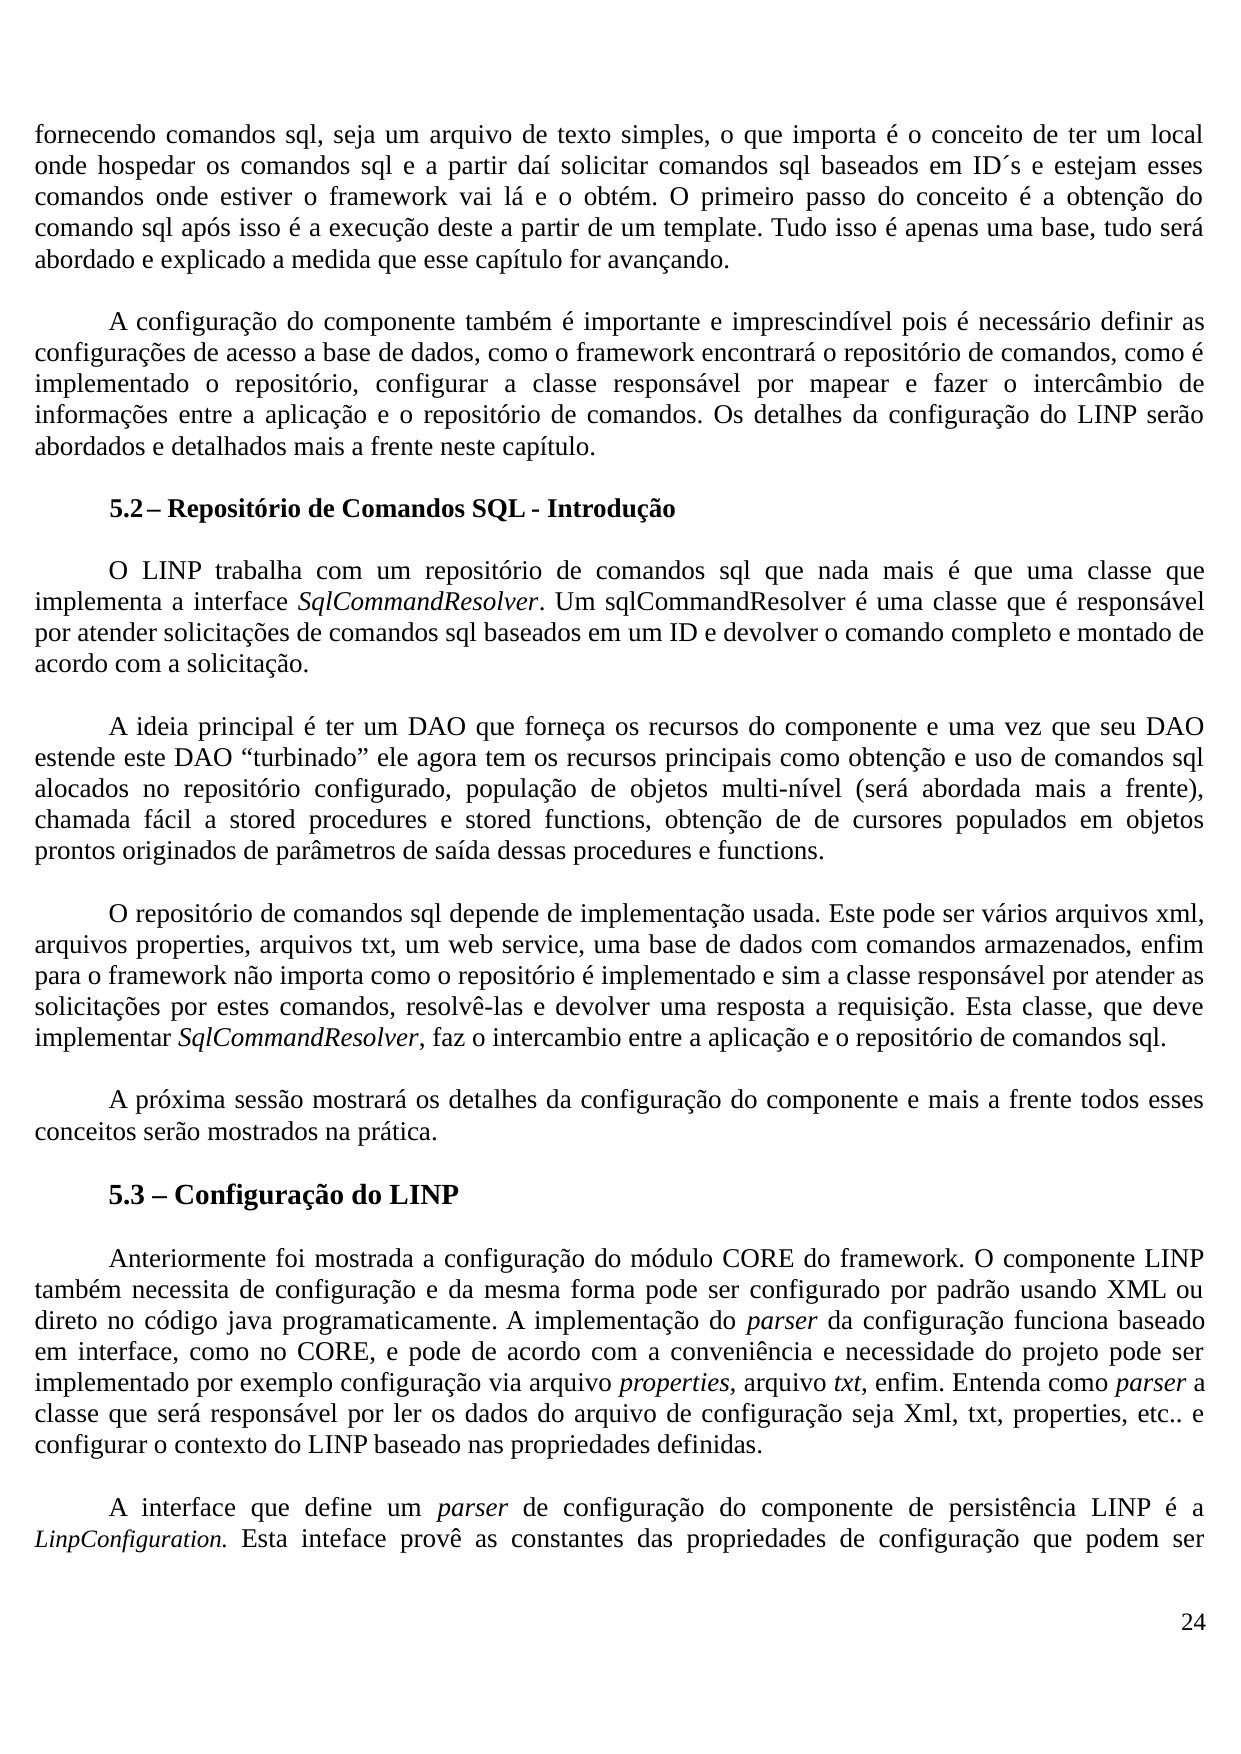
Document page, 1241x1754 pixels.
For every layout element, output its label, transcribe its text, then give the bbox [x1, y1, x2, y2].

text O repositório de comandos sql depende de implementação usada. Este pode ser vários arquivos xml, arquivos properties, arquivos txt, um web service, uma base de dados com comandos armazenados, enfim para o framework não importa como o repositório é implementado e sim a classe responsável por atender as solicitações por estes comandos, resolvê-las e devolver uma resposta a requisição. Esta classe, que deve implementar SqlCommandResolver, faz o intercambio entre a aplicação e o repositório de comandos sql. [34, 897, 1206, 1052]
text A interface que define um parser de configuração do componente de persistência LINP é a LinpConfiguration. Esta inteface provê as constantes das propriedades de configuração que podem ser [34, 1491, 1206, 1553]
list – Repositório de Comandos SQL - Introdução [109, 492, 1206, 523]
text A configuração do componente também é importante e imprescindível pois é necessário definir as configurações de acesso a base de dados, como o framework encontrará o repositório de comandos, como é implementado o repositório, configurar a classe responsável por mapear e fazer o intercâmbio de informações entre a aplicação e o repositório de comandos. Os detalhes da configuração do LINP serão abordados e detalhados mais a frente neste capítulo. [34, 305, 1206, 461]
text 5.3 – Configuração do LINP [34, 1177, 1206, 1211]
text A ideia principal é ter um DAO que forneça os recursos do componente e uma vez que seu DAO estende este DAO “turbinado” ele agora tem os recursos principais como obtenção e uso de comandos sql alocados no repositório configurado, população de objetos multi-nível (será abordada mais a frente), chamada fácil a stored procedures e stored functions, obtenção de de cursores populados em objetos prontos originados de parâmetros de saída dessas procedures e functions. [34, 710, 1206, 866]
text Anteriormente foi mostrada a configuração do módulo CORE do framework. O componente LINP também necessita de configuração e da mesma forma pode ser configurado por padrão usando XML ou direto no código java programaticamente. A implementação do parser da configuração funciona baseado em interface, como no CORE, e pode de acordo com a conveniência e necessidade do projeto pode ser implementado por exemplo configuração via arquivo properties, arquivo txt, enfim. Entenda como parser a classe que será responsável por ler os dados do arquivo de configuração seja Xml, txt, properties, etc.. e configurar o contexto do LINP baseado nas propriedades definidas. [34, 1242, 1206, 1460]
text fornecendo comandos sql, seja um arquivo de texto simples, o que importa é o conceito de ter um local onde hospedar os comandos sql e a partir daí solicitar comandos sql baseados em ID´s e estejam esses comandos onde estiver o framework vai lá e o obtém. O primeiro passo do conceito é a obtenção do comando sql após isso é a execução deste a partir de um template. Tudo isso é apenas uma base, tudo será abordado e explicado a medida que esse capítulo for avançando. [34, 118, 1206, 274]
text A próxima sessão mostrará os detalhes da configuração do componente e mais a frente todos esses conceitos serão mostrados na prática. [34, 1084, 1206, 1146]
text O LINP trabalha com um repositório de comandos sql que nada mais é que uma classe que implementa a interface SqlCommandResolver. Um sqlCommandResolver é uma classe que é responsável por atender solicitações de comandos sql baseados em um ID e devolver o comando completo e montado de acordo com a solicitação. [34, 554, 1206, 679]
